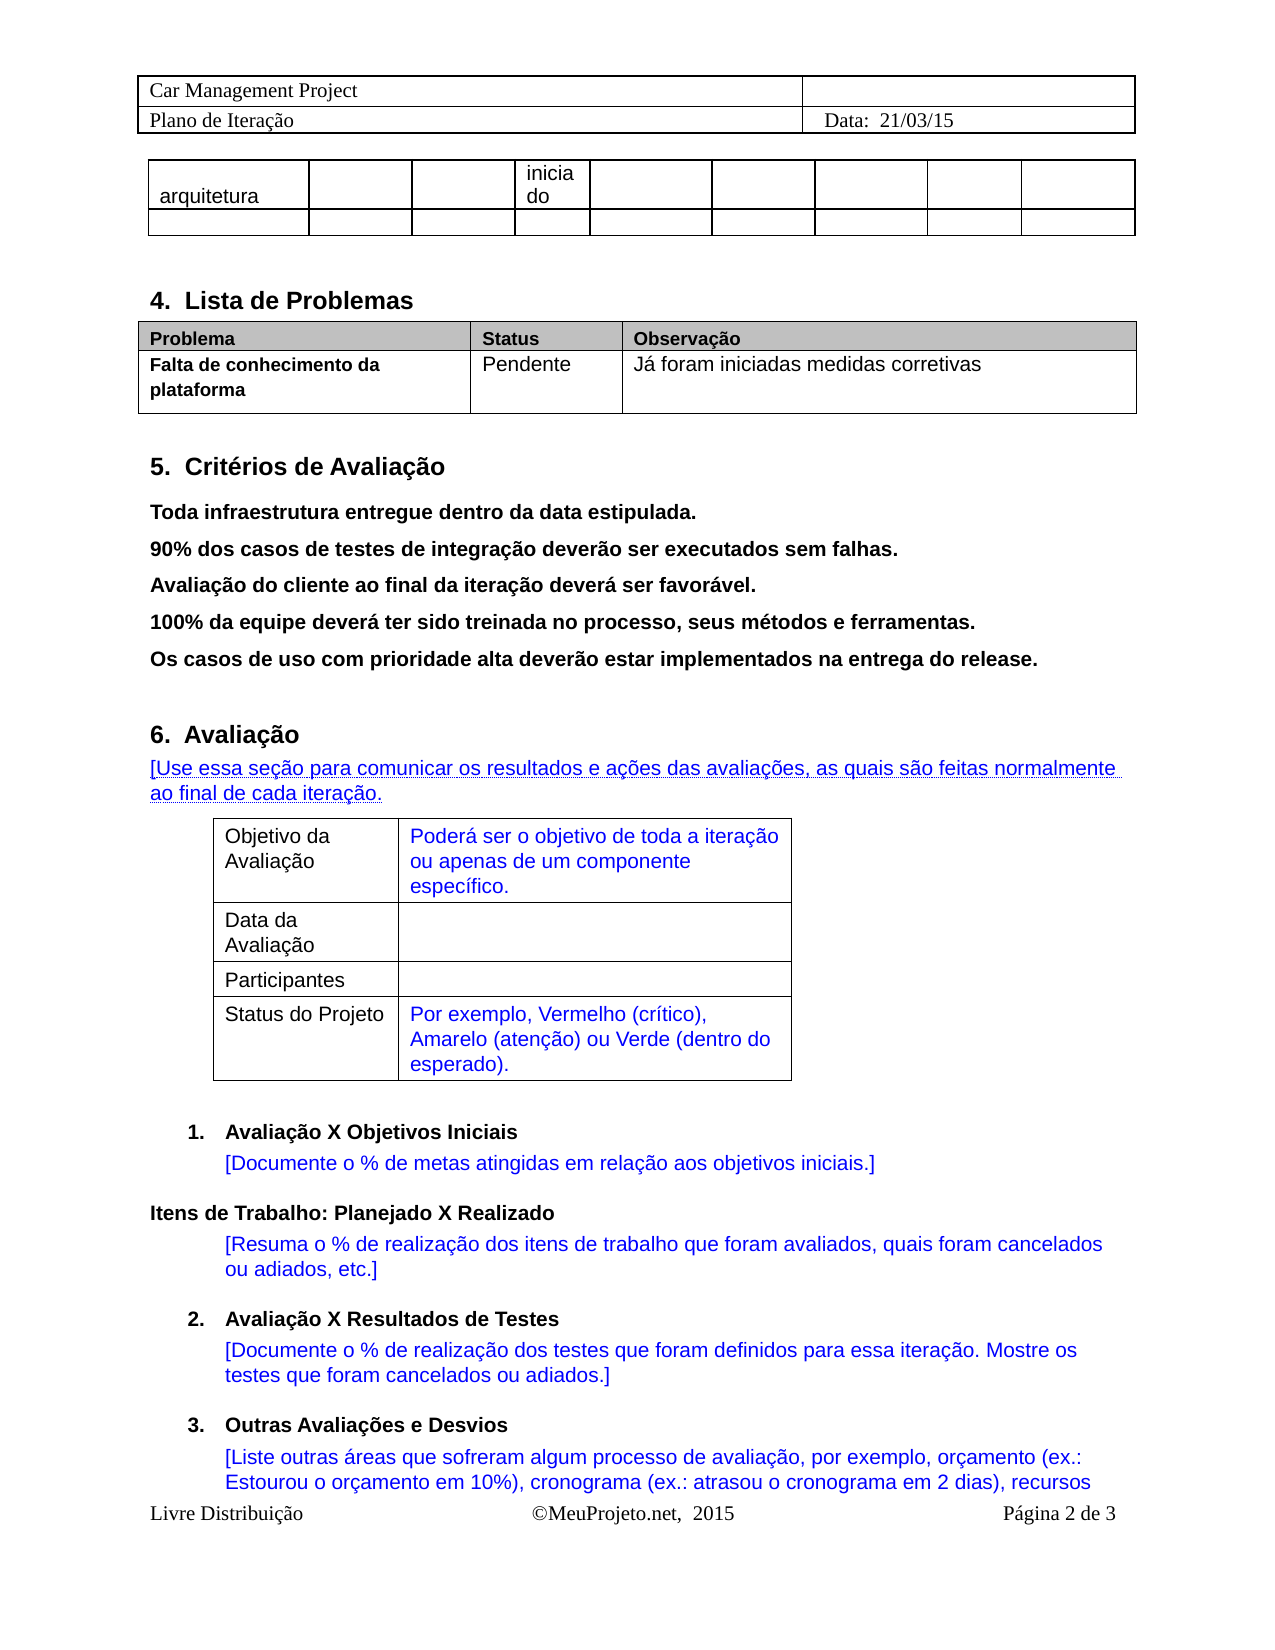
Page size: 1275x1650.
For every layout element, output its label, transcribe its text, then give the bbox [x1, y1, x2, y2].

table_cell [413, 210, 514, 235]
table_cell iniciado [516, 161, 589, 208]
table_cell Falta de conhecimento da plataforma [139, 351, 470, 413]
text Os casos de uso com prioridade alta deverão estar implementados na entrega do release. [150, 646, 1125, 671]
table_cell [928, 161, 1021, 208]
table_header Problema [139, 322, 470, 350]
table_cell [399, 962, 791, 996]
table_cell Pendente [471, 351, 622, 413]
subtitle Outras Avaliações e Desvios [187, 1412, 1125, 1437]
subtitle Avaliação X Objetivos Iniciais [187, 1118, 1125, 1143]
table_cell Já foram iniciadas medidas corretivas [623, 351, 1136, 413]
subtitle 100% da equipe deverá ter sido treinada no processo, seus métodos e ferramentas. [150, 609, 1125, 634]
subtitle 90% dos casos de testes de integração deverão ser executados sem falhas. [150, 535, 1125, 560]
table_cell [816, 161, 927, 208]
list [Liste outras áreas que sofreram algum processo de avaliação, por exemplo, orçamento (ex.: Estourou o orçamento em 10%), cronograma (ex.: atrasou o cronograma em 2 dias), recursos [225, 1443, 1125, 1493]
subtitle Avaliação do cliente ao final da iteração deverá ser favorável. [150, 572, 1125, 597]
list [Resuma o % de realização dos itens de trabalho que foram avaliados, quais foram cancelados ou adiados, etc.] [225, 1231, 1125, 1281]
subtitle Itens de Trabalho: Planejado X Realizado [150, 1200, 1125, 1225]
table_header Poderá ser o objetivo de toda a iteração ou apenas de um componente específico. [399, 819, 791, 902]
list [Documente o % de metas atingidas em relação aos objetivos iniciais.] [225, 1150, 1125, 1175]
table_cell Participantes [214, 962, 398, 996]
subtitle Avaliação X Resultados de Testes [187, 1306, 1125, 1331]
subtitle 6. Avaliação [150, 720, 1125, 749]
table_cell [413, 161, 514, 208]
table_cell [816, 210, 927, 235]
subtitle Toda infraestrutura entregue dentro da data estipulada. [150, 499, 1125, 524]
table_cell [149, 210, 308, 235]
table_cell [310, 210, 411, 235]
table_cell Data da Avaliação [214, 903, 398, 961]
subtitle 4. Lista de Problemas [150, 286, 1125, 315]
table_cell [713, 210, 814, 235]
table_header Observação [623, 322, 1136, 350]
table_cell [1022, 161, 1134, 208]
table_cell [1022, 210, 1134, 235]
table_cell [591, 161, 711, 208]
text [Use essa seção para comunicar os resultados e ações das avaliações, as quais são feitas normalmente ao final de cada iteração.] [150, 755, 1125, 805]
table_header Objetivo da Avaliação [214, 819, 398, 902]
table_cell Status do Projeto [214, 997, 398, 1080]
table_cell [516, 210, 589, 235]
subtitle 5. Critérios de Avaliação [150, 452, 1125, 481]
table_cell [713, 161, 814, 208]
table_header Status [471, 322, 622, 350]
table_cell [399, 903, 791, 961]
table_cell [928, 210, 1021, 235]
list [Documente o % de realização dos testes que foram definidos para essa iteração. Mostre os testes que foram cancelados ou adiados.] [225, 1337, 1125, 1387]
table_cell [591, 210, 711, 235]
table_cell arquitetura [149, 161, 308, 208]
table_cell Por exemplo, Vermelho (crítico), Amarelo (atenção) ou Verde (dentro do esperado). [399, 997, 791, 1080]
table_cell [310, 161, 411, 208]
